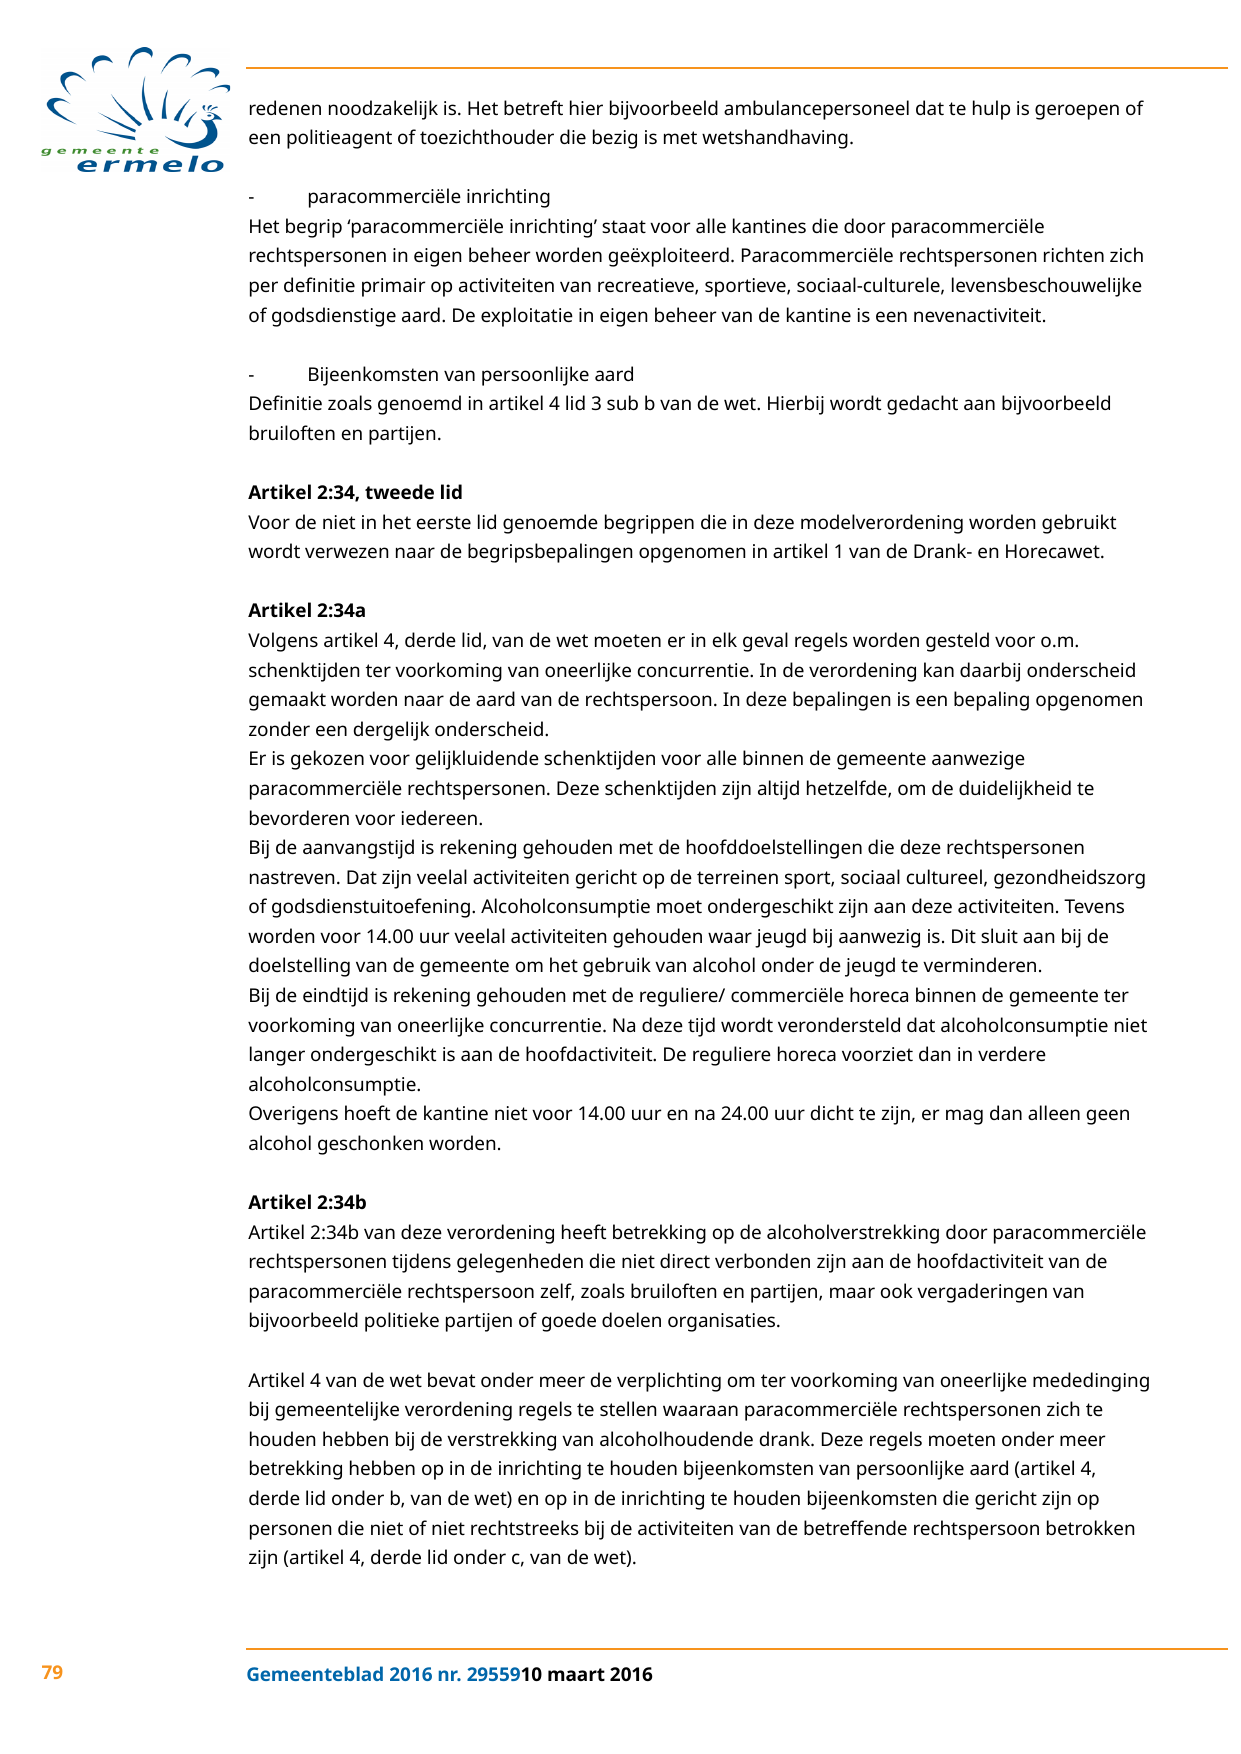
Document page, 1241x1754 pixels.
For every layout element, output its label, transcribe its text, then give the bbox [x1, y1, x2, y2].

text Artikel 2:34a [248, 598, 1152, 623]
text Overigens hoeft de kantine niet voor 14.00 uur en na 24.00 uur dicht te zijn, er mag dan alleen geen alcohol geschonken worden. [248, 1101, 1152, 1156]
text Bij de aanvangstijd is rekening gehouden met de hoofddoelstellingen die deze rechtspersonen nastreven. Dat zijn veelal activiteiten gericht op de terreinen sport, sociaal cultureel, gezondheidszorg of godsdienstuitoefening. Alcoholconsumptie moet ondergeschikt zijn aan deze activiteiten. Tevens worden voor 14.00 uur veelal activiteiten gehouden waar jeugd bij aanwezig is. Dit sluit aan bij de doelstelling van de gemeente om het gebruik van alcohol onder de jeugd te verminderen. [248, 834, 1152, 978]
text Artikel 2:34b [248, 1189, 1152, 1215]
text Artikel 2:34b van deze verordening heeft betrekking op de alcoholverstrekking door paracommerciële rechtspersonen tijdens gelegenheden die niet direct verbonden zijn aan de hoofdactiviteit van de paracommerciële rechtspersoon zelf, zoals bruiloften en partijen, maar ook vergaderingen van bijvoorbeeld politieke partijen of goede doelen organisaties. [248, 1219, 1152, 1333]
text Voor de niet in het eerste lid genoemde begrippen die in deze modelverordening worden gebruikt wordt verwezen naar de begripsbepalingen opgenomen in artikel 1 van de Drank- en Horecawet. [248, 509, 1152, 564]
list paracommerciële inrichting [248, 183, 1152, 209]
text redenen noodzakelijk is. Het betreft hier bijvoorbeeld ambulancepersoneel dat te hulp is geroepen of een politieagent of toezichthouder die bezig is met wetshandhaving. [248, 95, 1152, 150]
text Artikel 4 van de wet bevat onder meer de verplichting om ter voorkoming van oneerlijke mededinging bij gemeentelijke verordening regels te stellen waaraan paracommerciële rechtspersonen zich te houden hebben bij de verstrekking van alcoholhoudende drank. Deze regels moeten onder meer betrekking hebben op in de inrichting te houden bijeenkomsten van persoonlijke aard (artikel 4, derde lid onder b, van de wet) en op in de inrichting te houden bijeenkomsten die gericht zijn op personen die niet of niet rechtstreeks bij de activiteiten van de betreffende rechtspersoon betrokken zijn (artikel 4, derde lid onder c, van de wet). [248, 1367, 1152, 1570]
list Bijeenkomsten van persoonlijke aard [248, 361, 1152, 387]
text Bij de eindtijd is rekening gehouden met de reguliere/ commerciële horeca binnen de gemeente ter voorkoming van oneerlijke concurrentie. Na deze tijd wordt verondersteld dat alcoholconsumptie niet langer ondergeschikt is aan de hoofdactiviteit. De reguliere horeca voorziet dan in verdere alcoholconsumptie. [248, 982, 1152, 1097]
picture [41, 47, 231, 172]
text Artikel 2:34, tweede lid [248, 479, 1152, 505]
text Volgens artikel 4, derde lid, van de wet moeten er in elk geval regels worden gesteld voor o.m. schenktijden ter voorkoming van oneerlijke concurrentie. In de verordening kan daarbij onderscheid gemaakt worden naar de aard van de rechtspersoon. In deze bepalingen is een bepaling opgenomen zonder een dergelijk onderscheid. [248, 627, 1152, 742]
text Het begrip ‘paracommerciële inrichting’ staat voor alle kantines die door paracommerciële rechtspersonen in eigen beheer worden geëxploiteerd. Paracommerciële rechtspersonen richten zich per definitie primair op activiteiten van recreatieve, sportieve, sociaal-culturele, levensbeschouwelijke of godsdienstige aard. De exploitatie in eigen beheer van de kantine is een nevenactiviteit. [248, 213, 1152, 328]
text Definitie zoals genoemd in artikel 4 lid 3 sub b van de wet. Hierbij wordt gedacht aan bijvoorbeeld bruiloften en partijen. [248, 391, 1152, 446]
text Er is gekozen voor gelijkluidende schenktijden voor alle binnen de gemeente aanwezige paracommerciële rechtspersonen. Deze schenktijden zijn altijd hetzelfde, om de duidelijkheid te bevorderen voor iedereen. [248, 746, 1152, 831]
